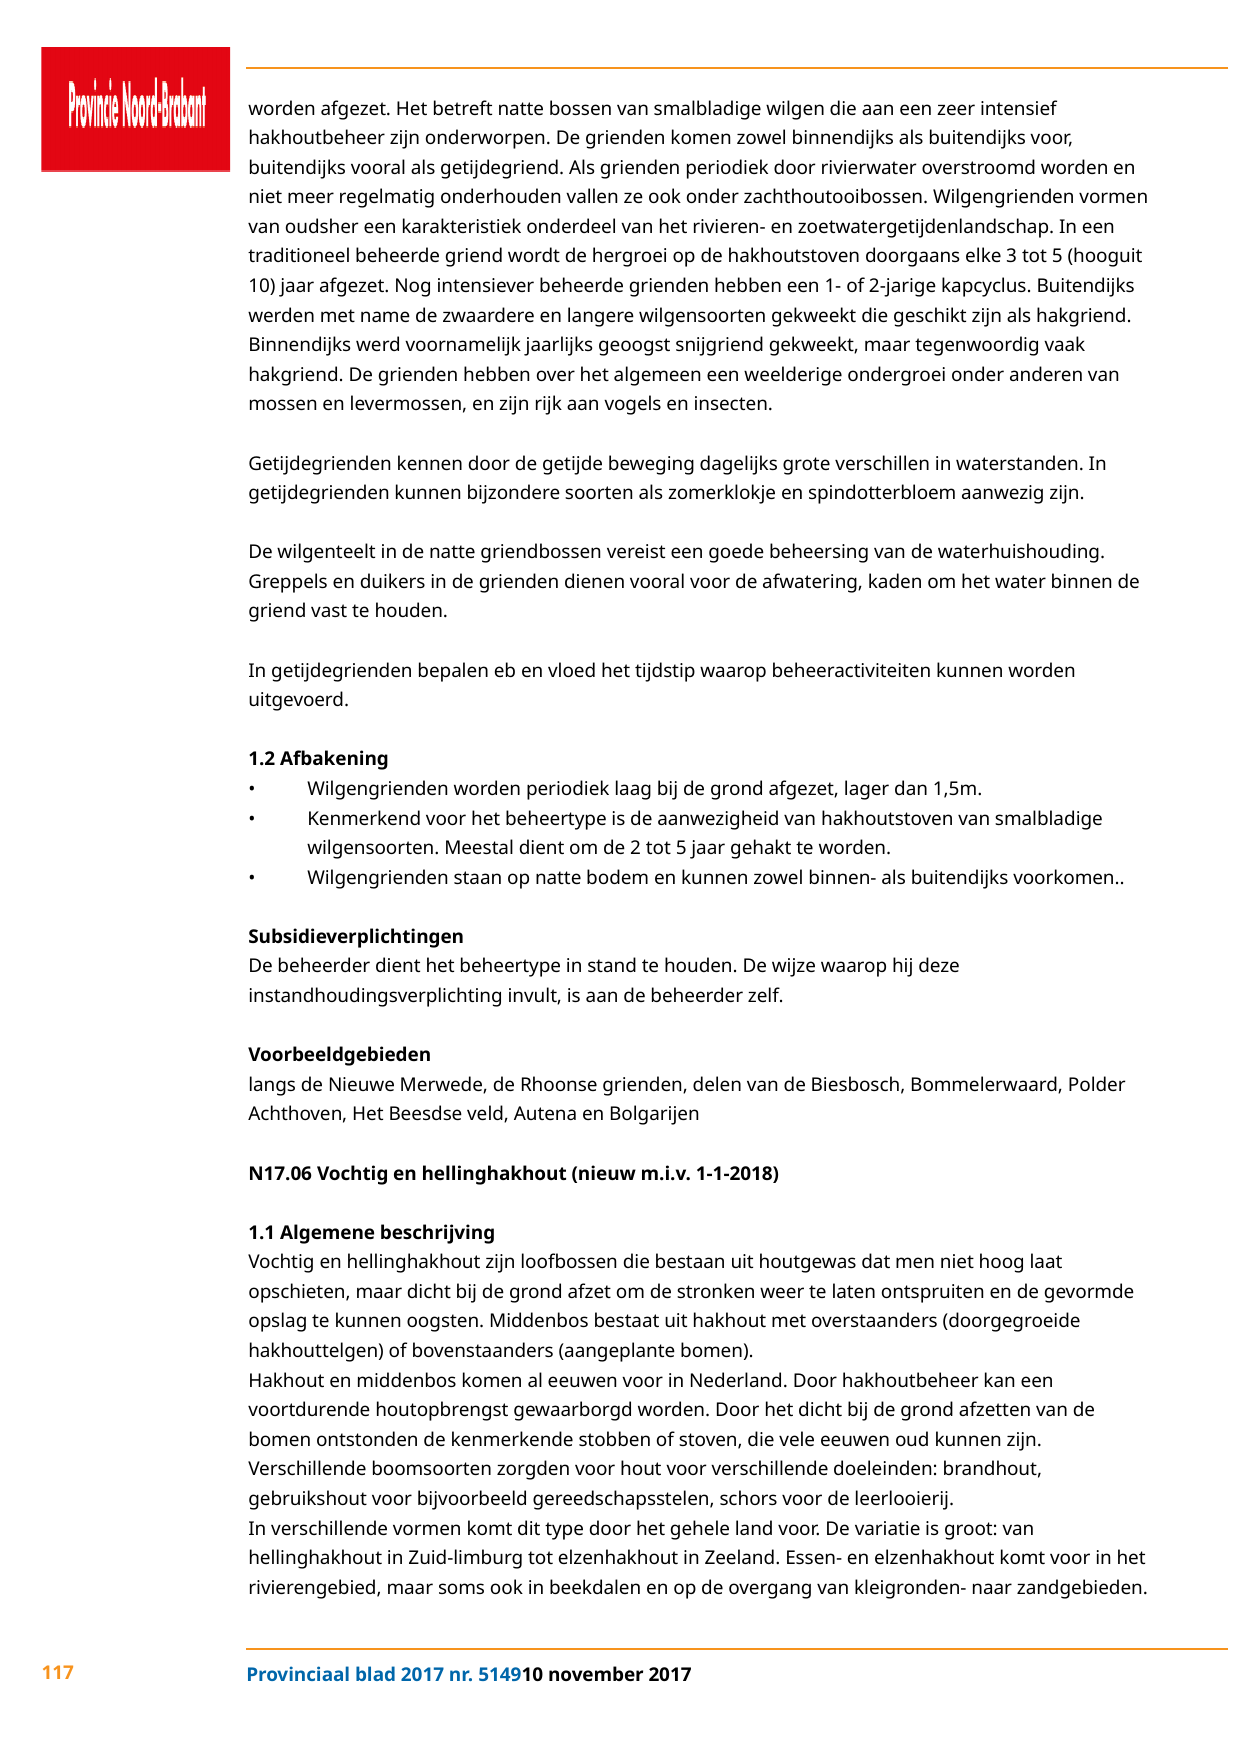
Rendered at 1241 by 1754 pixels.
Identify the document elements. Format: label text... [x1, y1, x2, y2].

text In getijdegrienden bepalen eb en vloed het tijdstip waarop beheeractiviteiten kunnen worden uitgevoerd. [248, 657, 1152, 712]
picture [41, 47, 231, 172]
text Voorbeeldgebieden [248, 1041, 1152, 1067]
text De beheerder dient het beheertype in stand te houden. De wijze waarop hij deze instandhoudingsverplichting invult, is aan de beheerder zelf. [248, 953, 1152, 1008]
text N17.06 Vochtig en hellinghakhout (nieuw m.i.v. 1-1-2018) [248, 1160, 1152, 1186]
list Wilgengrienden worden periodiek laag bij de grond afgezet, lager dan 1,5m. [248, 775, 1152, 801]
text 1.1 Algemene beschrijving [248, 1219, 1152, 1245]
text Vochtig en hellinghakhout zijn loofbossen die bestaan uit houtgewas dat men niet hoog laat opschieten, maar dicht bij de grond afzet om de stronken weer te laten ontspruiten en de gevormde opslag te kunnen oogsten. Middenbos bestaat uit hakhout met overstaanders (doorgegroeide hakhouttelgen) of bovenstaanders (aangeplante bomen). [248, 1248, 1152, 1363]
text In verschillende vormen komt dit type door het gehele land voor. De variatie is groot: van hellinghakhout in Zuid-limburg tot elzenhakhout in Zeeland. Essen- en elzenhakhout komt voor in het rivierengebied, maar soms ook in beekdalen en op de overgang van kleigronden- naar zandgebieden. [248, 1515, 1152, 1600]
text worden afgezet. Het betreft natte bossen van smalbladige wilgen die aan een zeer intensief hakhoutbeheer zijn onderworpen. De grienden komen zowel binnendijks als buitendijks voor, buitendijks vooral als getijdegriend. Als grienden periodiek door rivierwater overstroomd worden en niet meer regelmatig onderhouden vallen ze ook onder zachthoutooibossen. Wilgengrienden vormen van oudsher een karakteristiek onderdeel van het rivieren- en zoetwatergetijdenlandschap. In een traditioneel beheerde griend wordt de hergroei op de hakhoutstoven doorgaans elke 3 tot 5 (hooguit 10) jaar afgezet. Nog intensiever beheerde grienden hebben een 1- of 2-jarige kapcyclus. Buitendijks werden met name de zwaardere en langere wilgensoorten gekweekt die geschikt zijn als hakgriend. Binnendijks werd voornamelijk jaarlijks geoogst snijgriend gekweekt, maar tegenwoordig vaak hakgriend. De grienden hebben over het algemeen een weelderige ondergroei onder anderen van mossen en levermossen, en zijn rijk aan vogels en insecten. [248, 95, 1152, 416]
list Kenmerkend voor het beheertype is de aanwezigheid van hakhoutstoven van smalbladige wilgensoorten. Meestal dient om de 2 tot 5 jaar gehakt te worden. [248, 805, 1152, 860]
list Wilgengrienden staan op natte bodem en kunnen zowel binnen- als buitendijks voorkomen.. [248, 864, 1152, 890]
text Subsidieverplichtingen [248, 923, 1152, 949]
text Hakhout en middenbos komen al eeuwen voor in Nederland. Door hakhoutbeheer kan een voortdurende houtopbrengst gewaarborgd worden. Door het dicht bij de grond afzetten van de bomen ontstonden de kenmerkende stobben of stoven, die vele eeuwen oud kunnen zijn. Verschillende boomsoorten zorgden voor hout voor verschillende doeleinden: brandhout, gebruikshout voor bijvoorbeeld gereedschapsstelen, schors voor de leerlooierij. [248, 1367, 1152, 1511]
text Getijdegrienden kennen door de getijde beweging dagelijks grote verschillen in waterstanden. In getijdegrienden kunnen bijzondere soorten als zomerklokje en spindotterbloem aanwezig zijn. [248, 450, 1152, 505]
text De wilgenteelt in de natte griendbossen vereist een goede beheersing van de waterhuishouding. Greppels en duikers in de grienden dienen vooral voor de afwatering, kaden om het water binnen de griend vast te houden. [248, 538, 1152, 623]
text 1.2 Afbakening [248, 746, 1152, 771]
text langs de Nieuwe Merwede, de Rhoonse grienden, delen van de Biesbosch, Bommelerwaard, Polder Achthoven, Het Beesdse veld, Autena en Bolgarijen [248, 1071, 1152, 1126]
